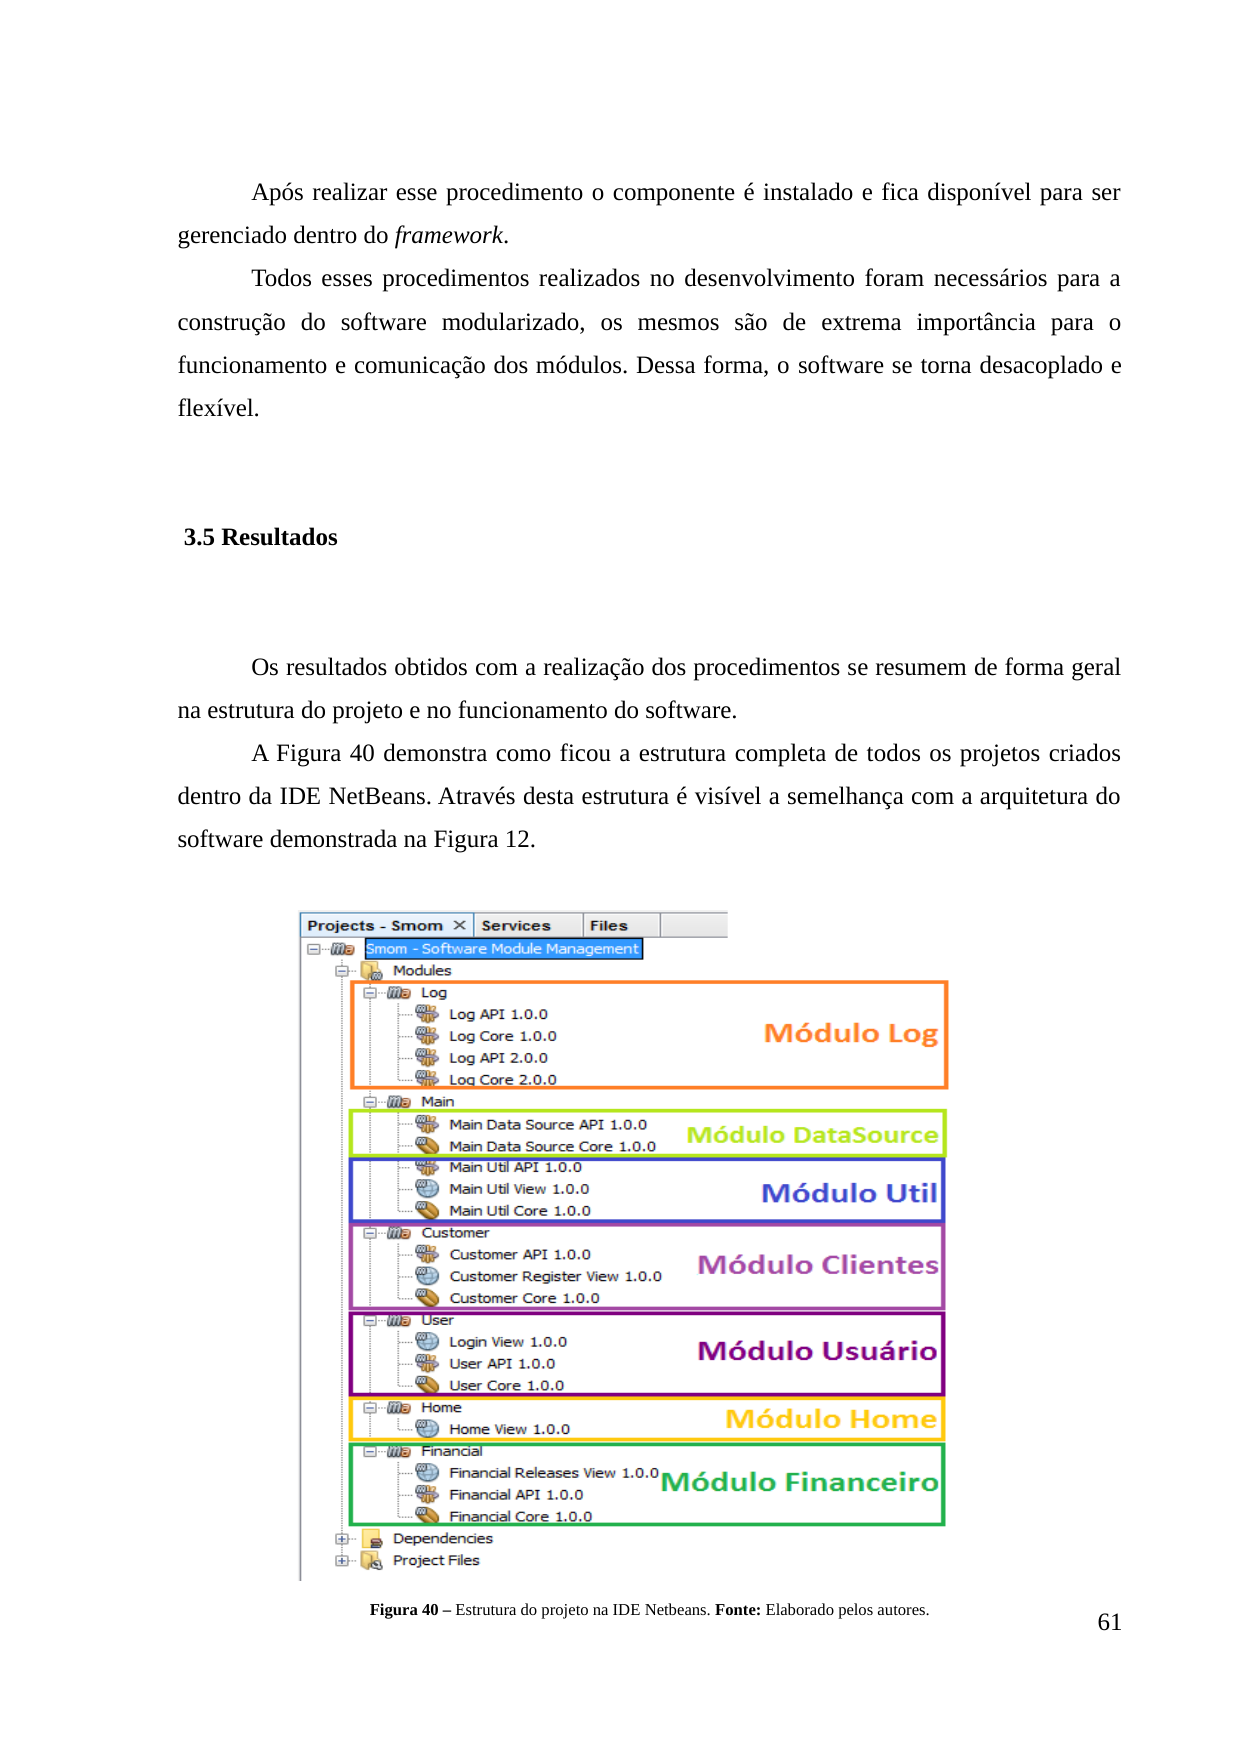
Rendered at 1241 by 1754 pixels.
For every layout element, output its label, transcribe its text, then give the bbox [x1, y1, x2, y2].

subtitle Resultados [177, 522, 1122, 551]
picture [297, 910, 1002, 1581]
text Figura 40 – Estrutura do projeto na IDE Netbeans. Fonte: Elaborado pelos autores. [278, 1600, 1021, 1619]
text Após realizar esse procedimento o componente é instalado e fica disponível para ser gerenciado dentro do framework. [177, 177, 1122, 249]
text A Figura 40 demonstra como ficou a estrutura completa de todos os projetos criados dentro da IDE NetBeans. Através desta estrutura é visível a semelhança com a arquitetura do software demonstrada na Figura 12. [177, 738, 1122, 853]
text Os resultados obtidos com a realização dos procedimentos se resumem de forma geral na estrutura do projeto e no funcionamento do software. [177, 652, 1122, 723]
text Todos esses procedimentos realizados no desenvolvimento foram necessários para a construção do software modularizado, os mesmos são de extrema importância para o funcionamento e comunicação dos módulos. Dessa forma, o software se torna desacoplado e flexível. [177, 263, 1122, 422]
